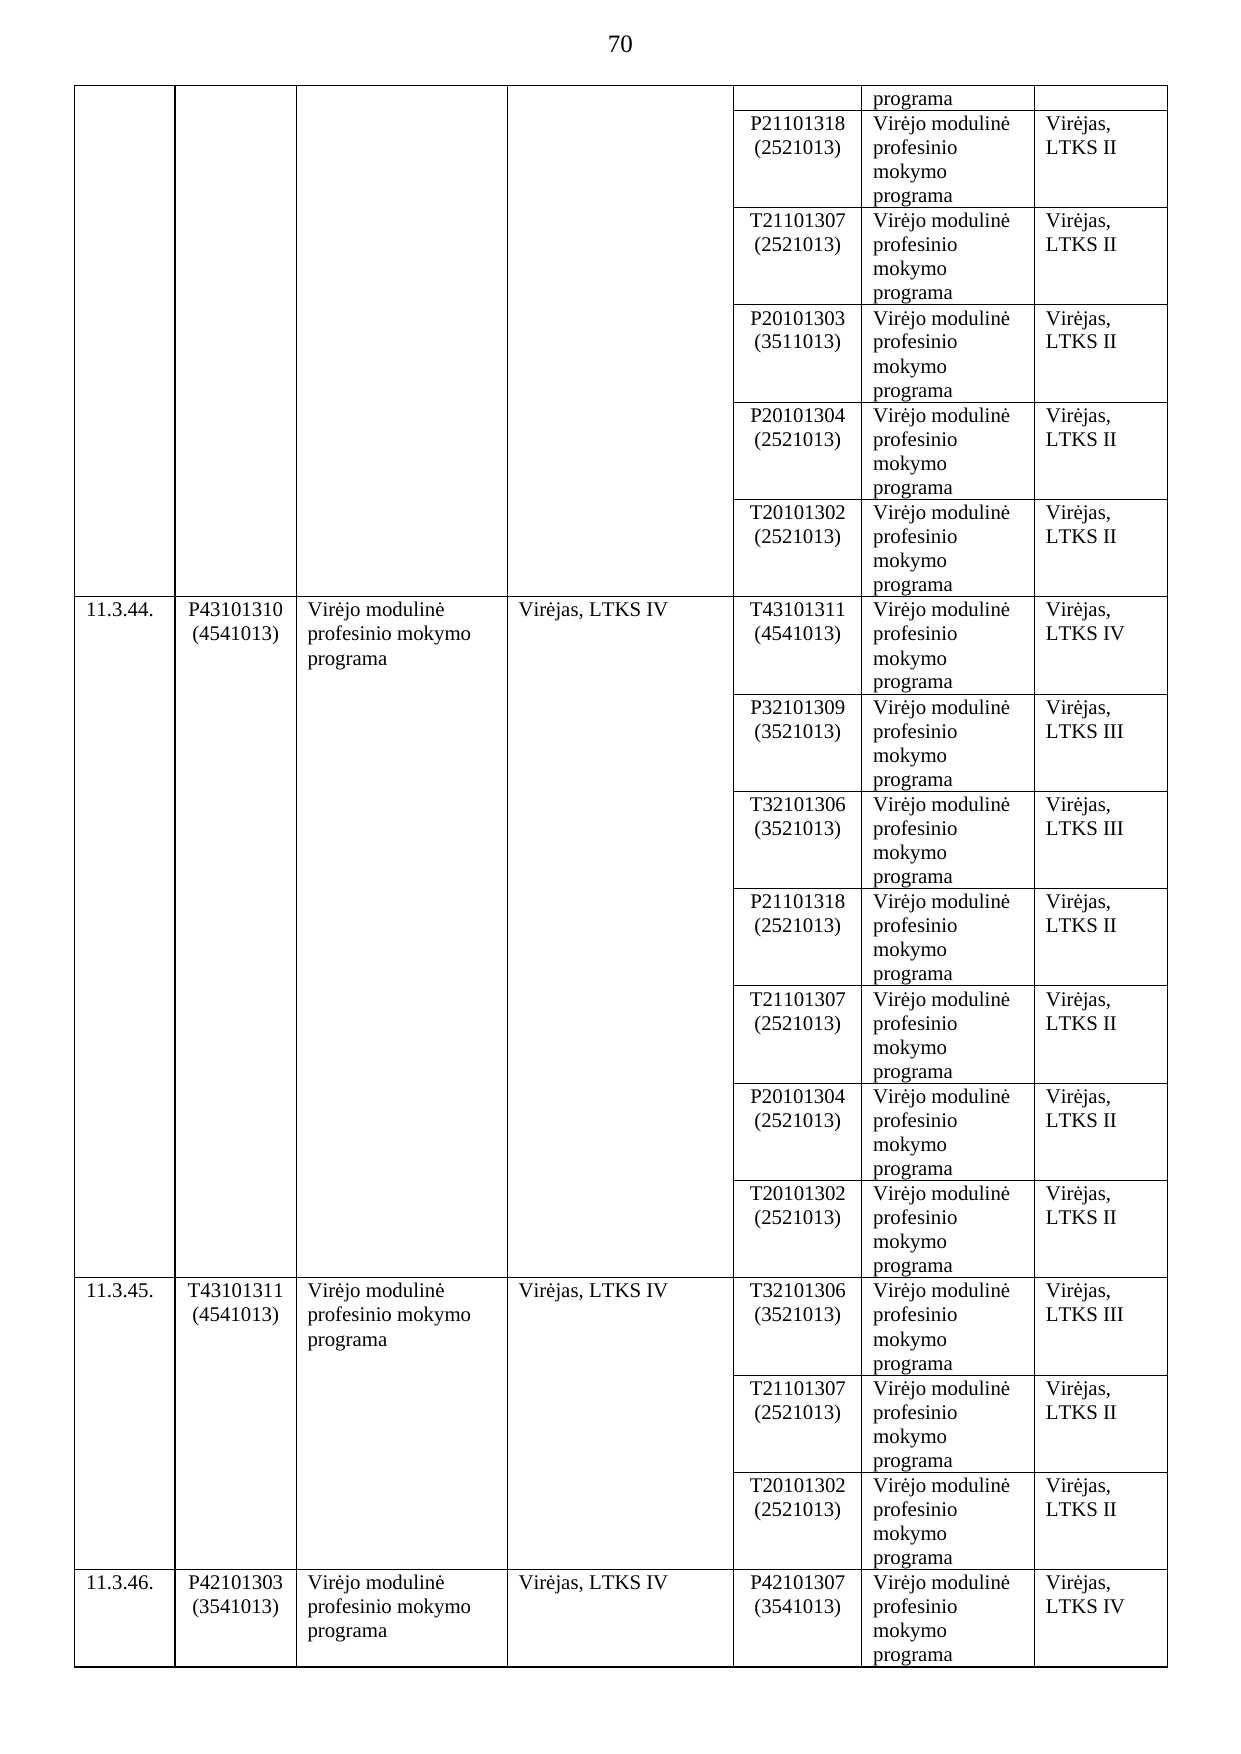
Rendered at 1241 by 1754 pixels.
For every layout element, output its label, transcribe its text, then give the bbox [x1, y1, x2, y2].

table_cell Virėjas, LTKS III [1035, 792, 1167, 888]
table_cell 11.3.44. [75, 597, 174, 1277]
table_cell Virėjas, LTKS II [1035, 1376, 1167, 1472]
table_cell T21101307 (2521013) [734, 208, 861, 304]
table_cell Virėjo modulinė profesinio mokymo programa [862, 597, 1034, 693]
table_cell Virėjo modulinė profesinio mokymo programa [862, 1181, 1034, 1277]
table_cell Virėjas, LTKS II [1035, 1181, 1167, 1277]
table_cell Virėjas, LTKS II [1035, 208, 1167, 304]
table_cell [1035, 86, 1167, 110]
table_cell Virėjo modulinė profesinio mokymo programa [862, 500, 1034, 596]
table_cell P43101310 (4541013) [176, 597, 296, 1277]
table_cell P32101309 (3521013) [734, 695, 861, 791]
table_cell Virėjo modulinė profesinio mokymo programa [862, 1278, 1034, 1374]
table_cell programa [862, 86, 1034, 110]
table_cell Virėjas, LTKS III [1035, 1278, 1167, 1374]
table_cell P21101318 (2521013) [734, 889, 861, 985]
table_cell T20101302 (2521013) [734, 1473, 861, 1569]
table_cell Virėjas, LTKS IV [508, 597, 733, 1277]
table_cell Virėjo modulinė profesinio mokymo programa [862, 403, 1034, 499]
table_cell [508, 86, 733, 596]
table_cell Virėjo modulinė profesinio mokymo programa [862, 792, 1034, 888]
table_cell T21101307 (2521013) [734, 986, 861, 1083]
table_cell Virėjo modulinė profesinio mokymo programa [862, 305, 1034, 402]
table_cell Virėjas, LTKS II [1035, 305, 1167, 402]
table_cell Virėjo modulinė profesinio mokymo programa [862, 986, 1034, 1083]
table_cell 11.3.46. [75, 1570, 174, 1666]
table_cell Virėjo modulinė profesinio mokymo programa [862, 695, 1034, 791]
table_cell T43101311 (4541013) [176, 1278, 296, 1569]
table_cell Virėjo modulinė profesinio mokymo programa [297, 1278, 507, 1569]
table_cell [297, 86, 507, 596]
table_cell Virėjo modulinė profesinio mokymo programa [862, 208, 1034, 304]
table_cell T20101302 (2521013) [734, 500, 861, 596]
table_cell Virėjas, LTKS IV [508, 1278, 733, 1569]
table_cell Virėjas, LTKS II [1035, 1473, 1167, 1569]
table_cell Virėjo modulinė profesinio mokymo programa [862, 1570, 1034, 1666]
table_cell Virėjas, LTKS II [1035, 111, 1167, 207]
table_cell Virėjo modulinė profesinio mokymo programa [862, 1473, 1034, 1569]
table_cell Virėjas, LTKS II [1035, 500, 1167, 596]
table_cell P42101303 (3541013) [176, 1570, 296, 1666]
table_cell Virėjo modulinė profesinio mokymo programa [862, 111, 1034, 207]
table_cell P20101304 (2521013) [734, 403, 861, 499]
table_cell 11.3.45. [75, 1278, 174, 1569]
table_cell [75, 86, 174, 596]
table_cell T32101306 (3521013) [734, 792, 861, 888]
table_cell Virėjas, LTKS III [1035, 695, 1167, 791]
table_cell Virėjo modulinė profesinio mokymo programa [297, 597, 507, 1277]
table_cell Virėjas, LTKS IV [1035, 1570, 1167, 1666]
table_cell [176, 86, 296, 596]
table_cell Virėjo modulinė profesinio mokymo programa [297, 1570, 507, 1666]
table_cell Virėjo modulinė profesinio mokymo programa [862, 1376, 1034, 1472]
table_cell T32101306 (3521013) [734, 1278, 861, 1374]
table_cell Virėjas, LTKS II [1035, 986, 1167, 1083]
table_cell Virėjas, LTKS II [1035, 889, 1167, 985]
table_cell Virėjas, LTKS II [1035, 1084, 1167, 1180]
table_cell P20101303 (3511013) [734, 305, 861, 402]
table_cell T21101307 (2521013) [734, 1376, 861, 1472]
table_cell T20101302 (2521013) [734, 1181, 861, 1277]
table_cell P21101318 (2521013) [734, 111, 861, 207]
table_cell Virėjo modulinė profesinio mokymo programa [862, 889, 1034, 985]
table_cell Virėjo modulinė profesinio mokymo programa [862, 1084, 1034, 1180]
table_cell P42101307 (3541013) [734, 1570, 861, 1666]
table_cell [734, 86, 861, 110]
table_cell Virėjas, LTKS II [1035, 403, 1167, 499]
table_cell T43101311 (4541013) [734, 597, 861, 693]
table_cell Virėjas, LTKS IV [1035, 597, 1167, 693]
table_cell Virėjas, LTKS IV [508, 1570, 733, 1666]
table_cell P20101304 (2521013) [734, 1084, 861, 1180]
